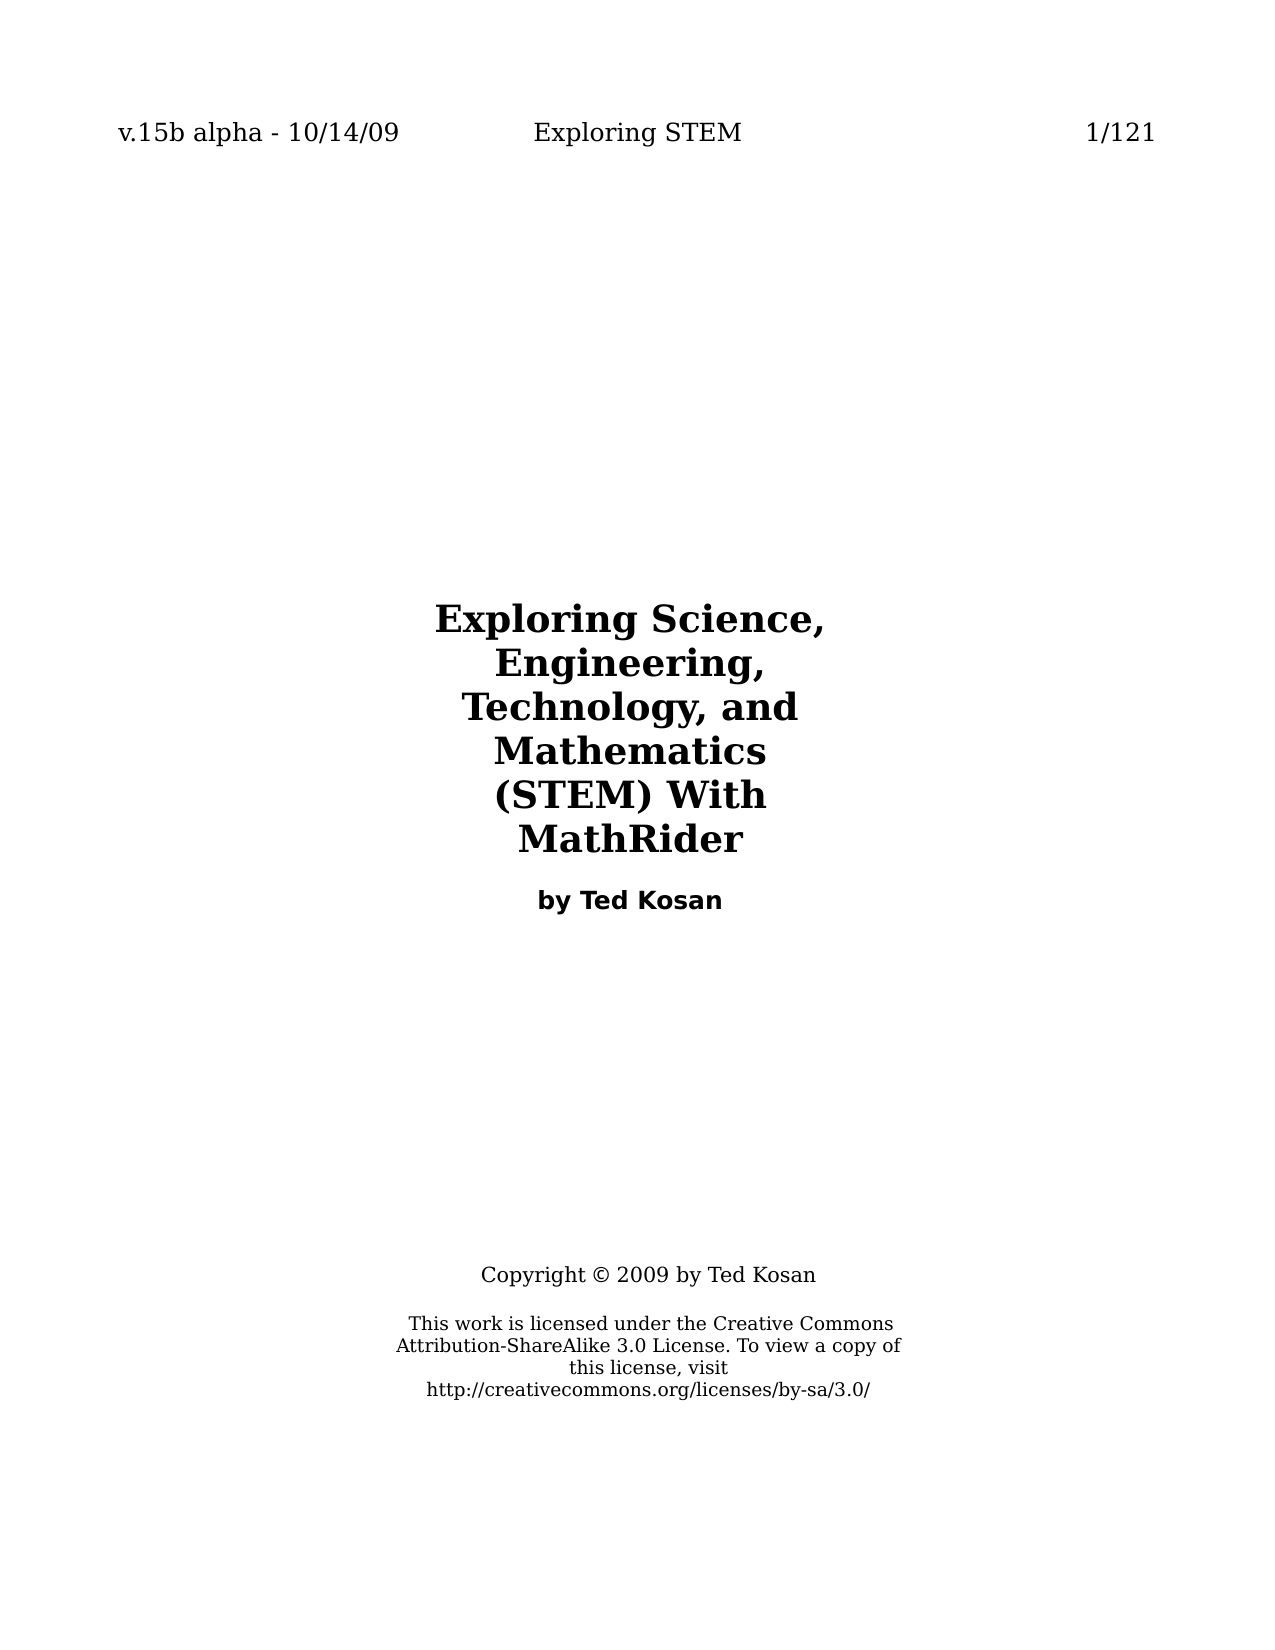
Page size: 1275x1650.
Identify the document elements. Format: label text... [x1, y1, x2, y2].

text This work is licensed under the Creative Commons Attribution-ShareAlike 3.0 License. To view a copy of this license, visit http://creativecommons.org/licenses/by-sa/3.0/ [382, 1313, 915, 1401]
text Exploring Science, Engineering, Technology, and Mathematics (STEM) With MathRider [427, 597, 832, 862]
text by Ted Kosan [427, 887, 832, 916]
text Copyright © 2009 by Ted Kosan [382, 1260, 915, 1289]
